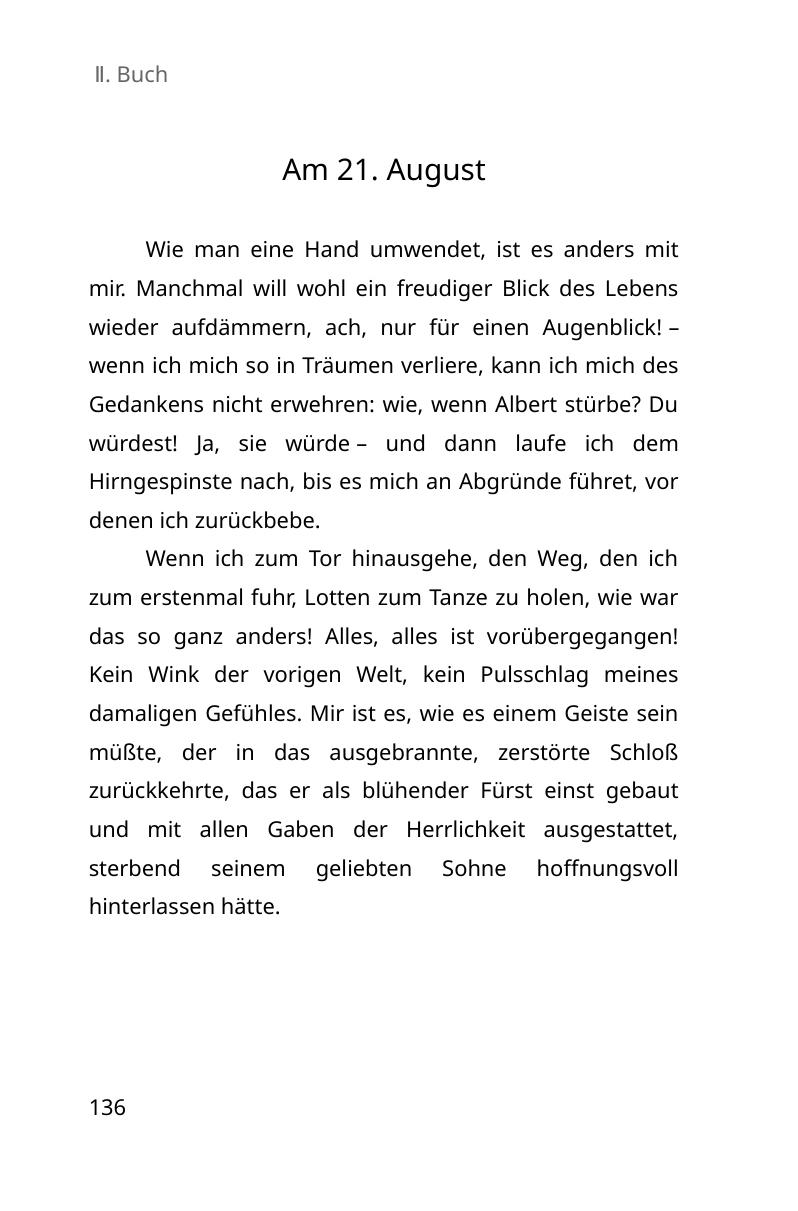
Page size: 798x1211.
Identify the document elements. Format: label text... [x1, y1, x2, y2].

text Wenn ich zum Tor hinausgehe, den Weg, den ich zum erstenmal fuhr, Lotten zum Tanze zu holen, wie war das so ganz anders! Alles, alles ist vorübergegangen! Kein Wink der vorigen Welt, kein Pulsschlag meines damaligen Gefühles. Mir ist es, wie es einem Geiste sein müßte, der in das ausgebrannte, zerstörte Schloß zurückkehrte, das er als blühender Fürst einst gebaut und mit allen Gaben der Herrlichkeit ausgestattet, sterbend seinem geliebten Sohne hoffnungsvoll hinterlassen hätte. [88, 543, 679, 921]
text Wie man eine Hand umwendet, ist es anders mit mir. Manchmal will wohl ein freudiger Blick des Lebens wieder aufdämmern, ach, nur für einen Augenblick! – wenn ich mich so in Träumen verliere, kann ich mich des Gedankens nicht erwehren: wie, wenn Albert stürbe? Du würdest! Ja, sie würde – und dann laufe ich dem Hirngespinste nach, bis es mich an Abgründe führet, vor denen ich zurückbebe. [88, 213, 679, 534]
subtitle Am 21. August [88, 118, 679, 189]
